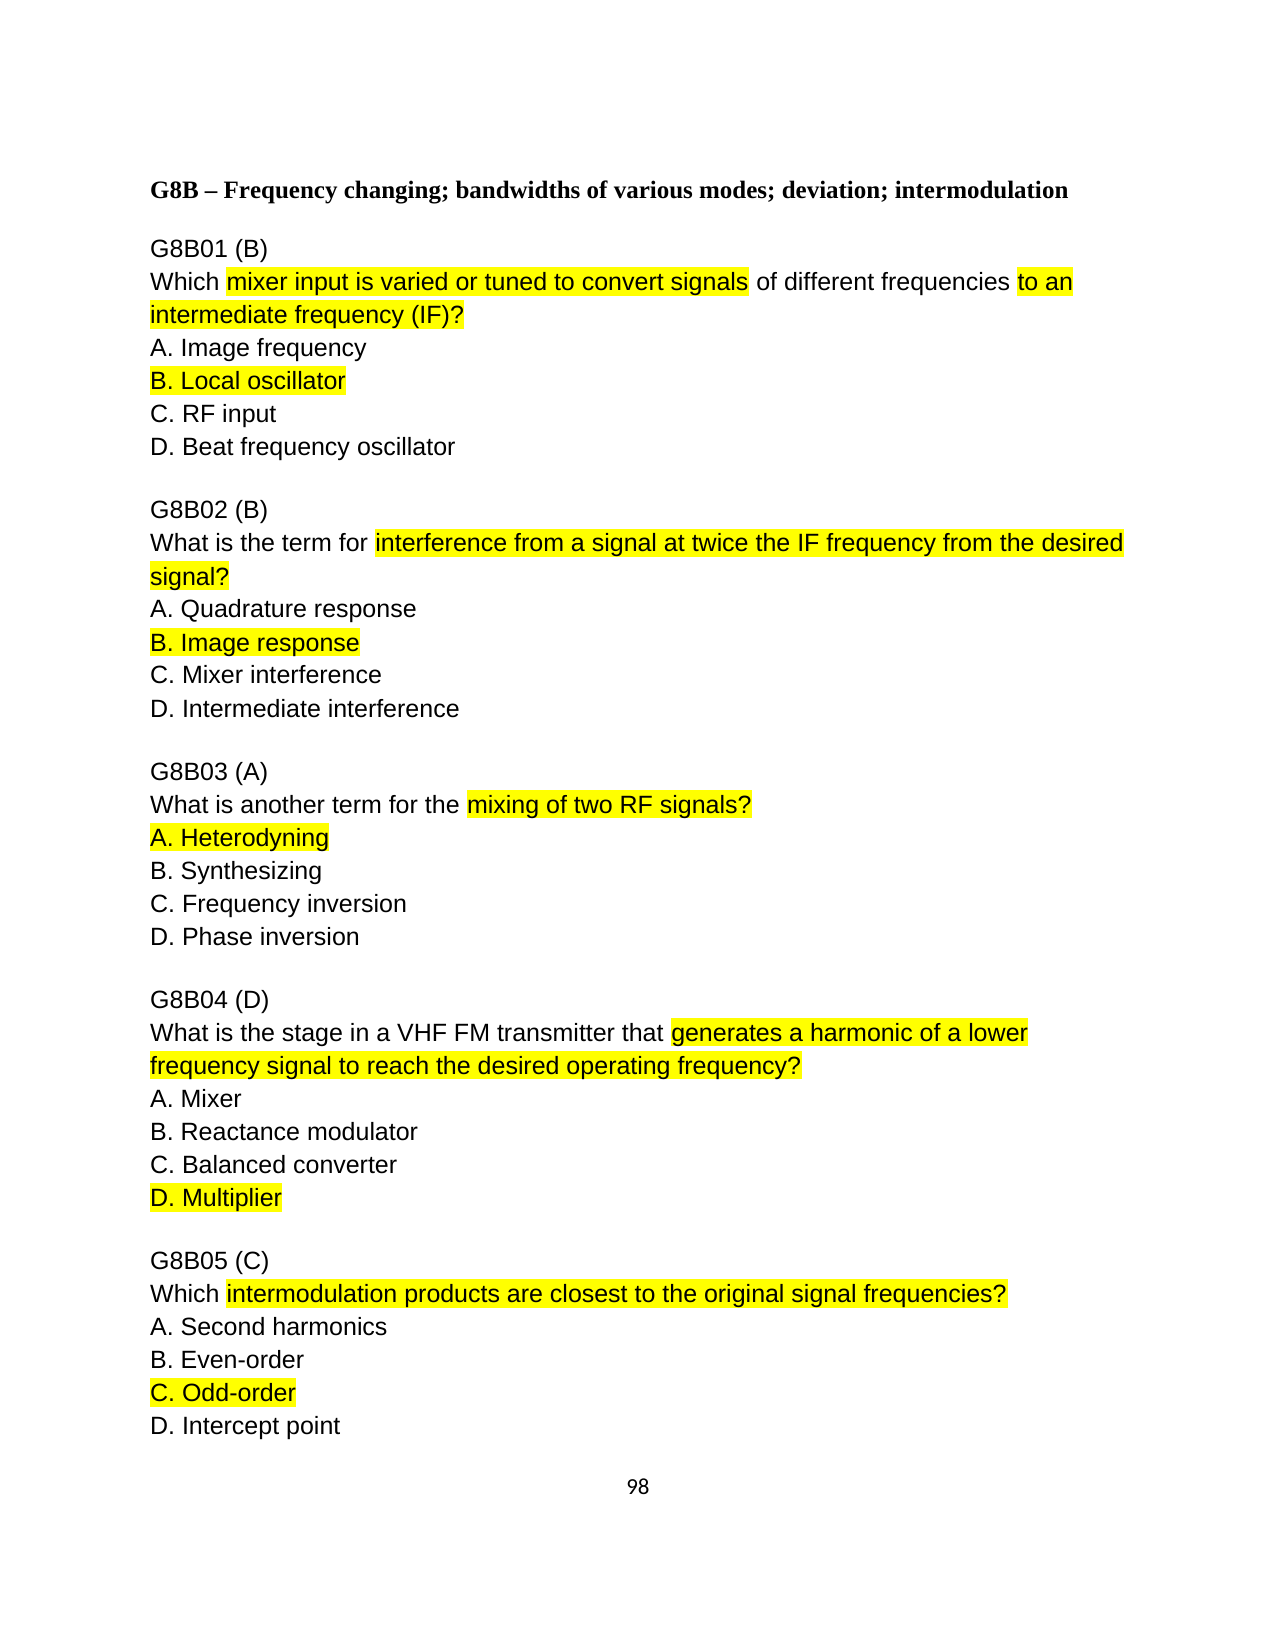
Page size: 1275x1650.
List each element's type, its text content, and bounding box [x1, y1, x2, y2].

text G8B05 (C) Which intermodulation products are closest to the original signal frequencies? A. Second harmonics B. Even-order C. Odd-order D. Intercept point [150, 1246, 1125, 1440]
text G8B03 (A) What is another term for the mixing of two RF signals? A. Heterodyning B. Synthesizing C. Frequency inversion D. Phase inversion [150, 757, 1125, 950]
text G8B01 (B) Which mixer input is varied or tuned to convert signals of different frequencies to an intermediate frequency (IF)? A. Image frequency B. Local oscillator C. RF input D. Beat frequency oscillator [150, 234, 1125, 461]
text G8B02 (B) What is the term for interference from a signal at twice the IF frequency from the desired signal? A. Quadrature response B. Image response C. Mixer interference D. Intermediate interference [150, 495, 1125, 722]
text G8B04 (D) What is the stage in a VHF FM transmitter that generates a harmonic of a lower frequency signal to reach the desired operating frequency? A. Mixer B. Reactance modulator C. Balanced converter D. Multiplier [150, 985, 1125, 1212]
subtitle G8B – Frequency changing; bandwidths of various modes; deviation; intermodulation [150, 176, 1125, 204]
